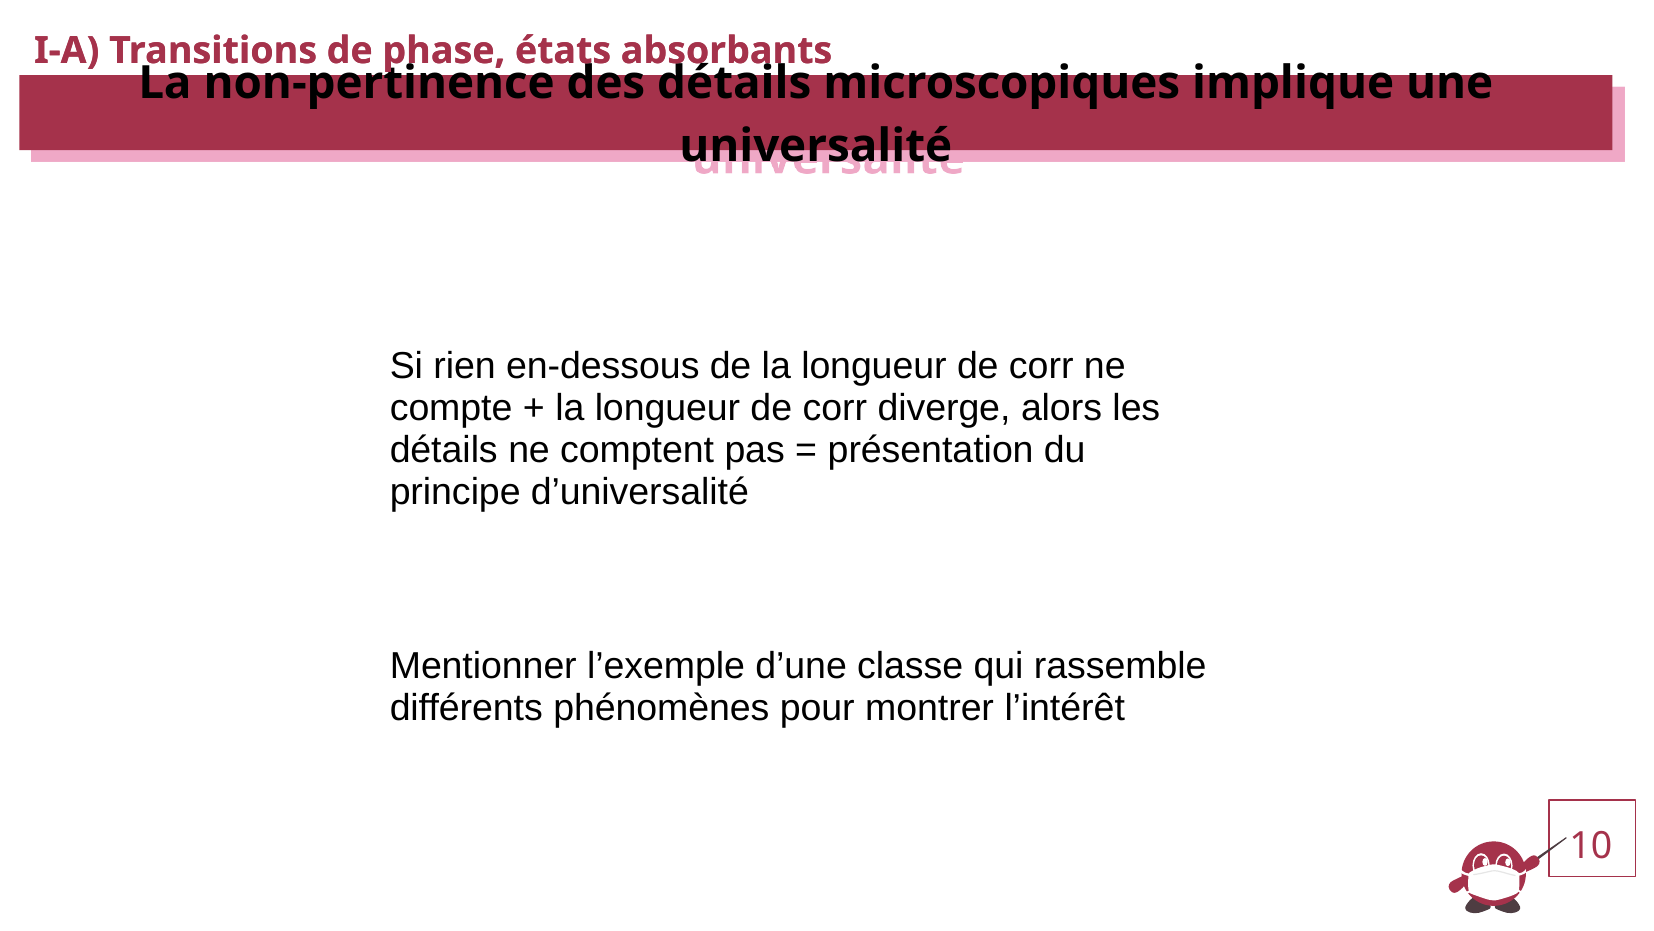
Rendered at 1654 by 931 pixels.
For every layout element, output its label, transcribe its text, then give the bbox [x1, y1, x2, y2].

text_box [1492, 811, 1654, 887]
picture [1448, 799, 1637, 914]
text_box Mentionner l’exemple d’une classe qui rassemble différents phénomènes pour montrer l’intérêt [375, 637, 1238, 863]
text_box Si rien en-dessous de la longueur de corr ne compte + la longueur de corr diverge, alors les détails ne comptent pas = présentation du principe d’universalité [375, 337, 1238, 563]
text_box I-A) Transitions de phase, états absorbants [19, 16, 776, 76]
text_box La non-pertinence des détails microscopiques implique une universalité [19, 75, 1613, 151]
